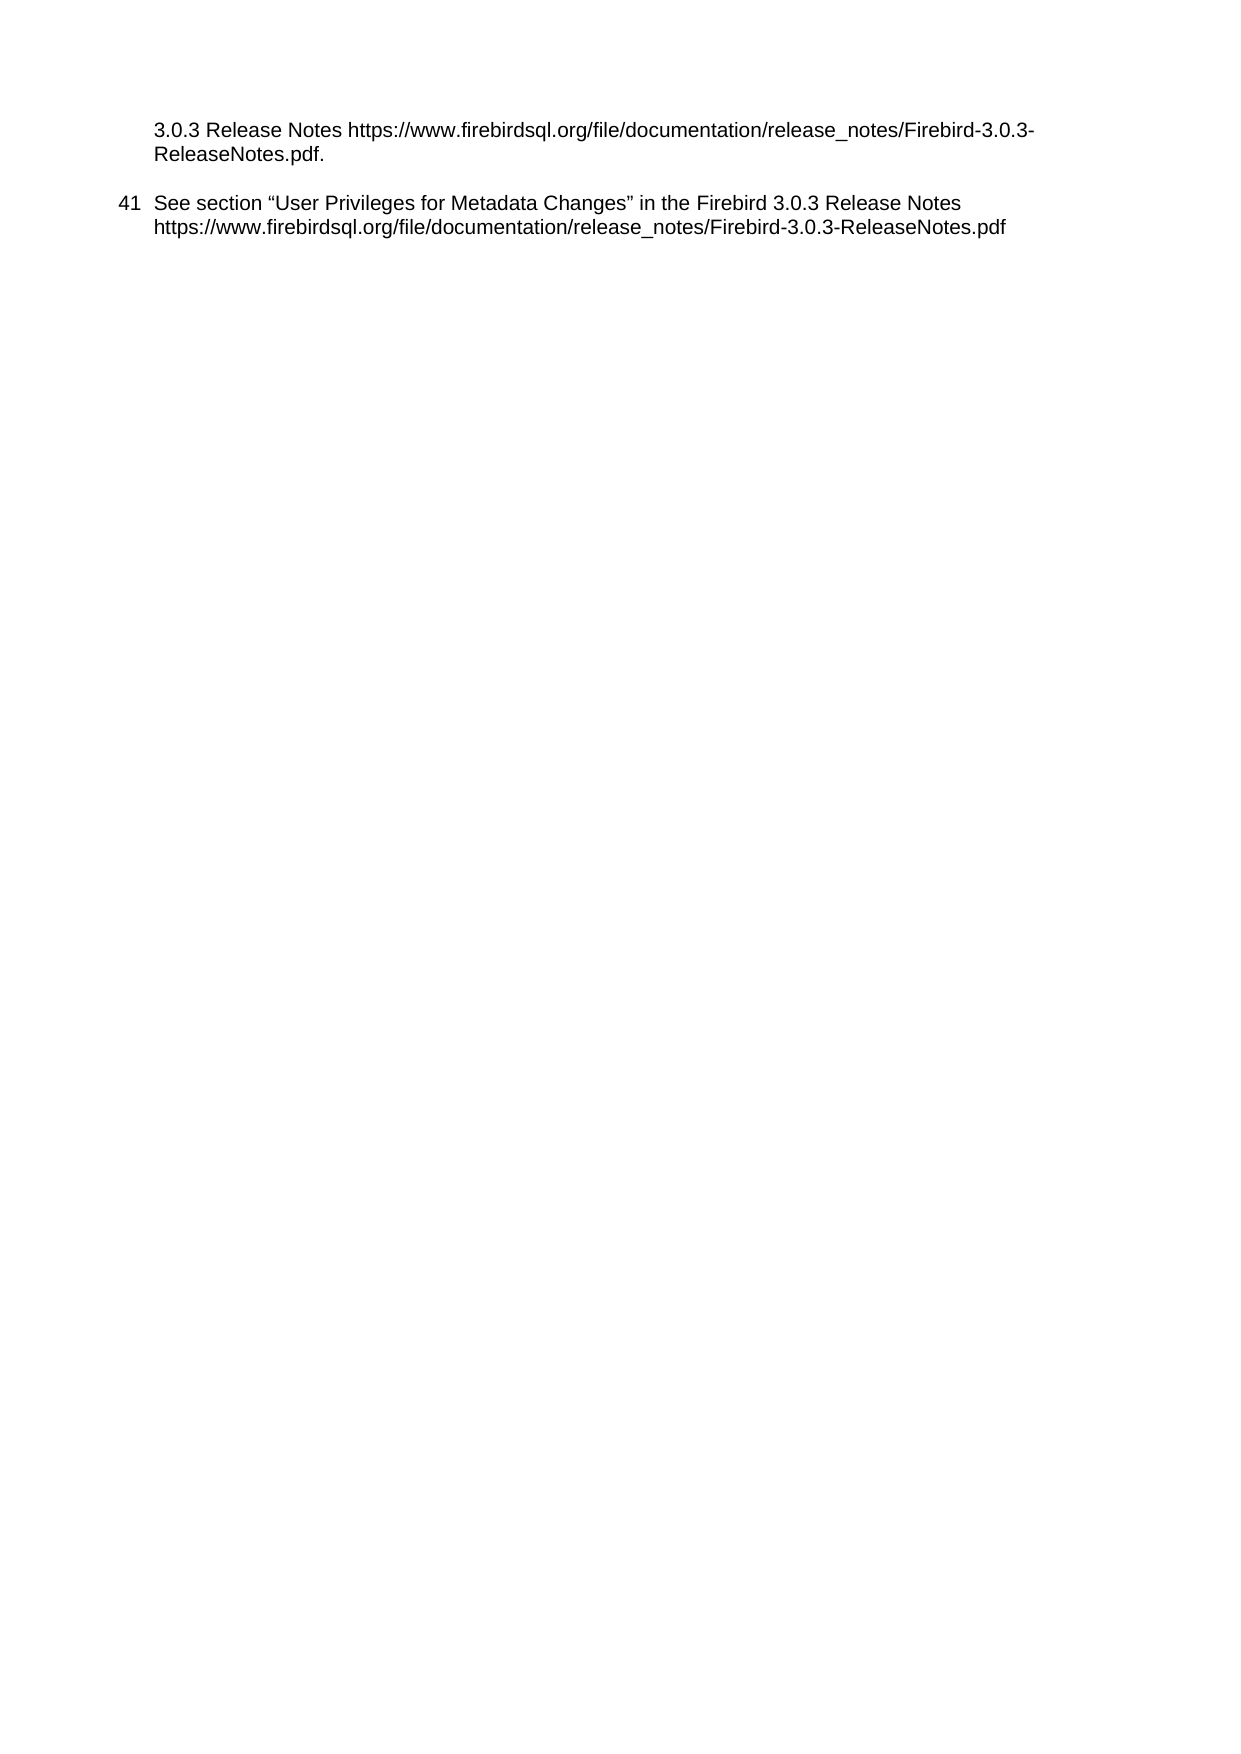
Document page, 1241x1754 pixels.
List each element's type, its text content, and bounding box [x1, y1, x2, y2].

text 3.0.3 Release Notes https://www.firebirdsql.org/file/documentation/release_notes/Firebird-3.0.3-ReleaseNotes.pdf. [118, 118, 1122, 166]
text See section “User Privileges for Metadata Changes” in the Firebird 3.0.3 Release Notes https://www.firebirdsql.org/file/documentation/release_notes/Firebird-3.0.3-ReleaseNotes.pdf [118, 191, 1122, 239]
